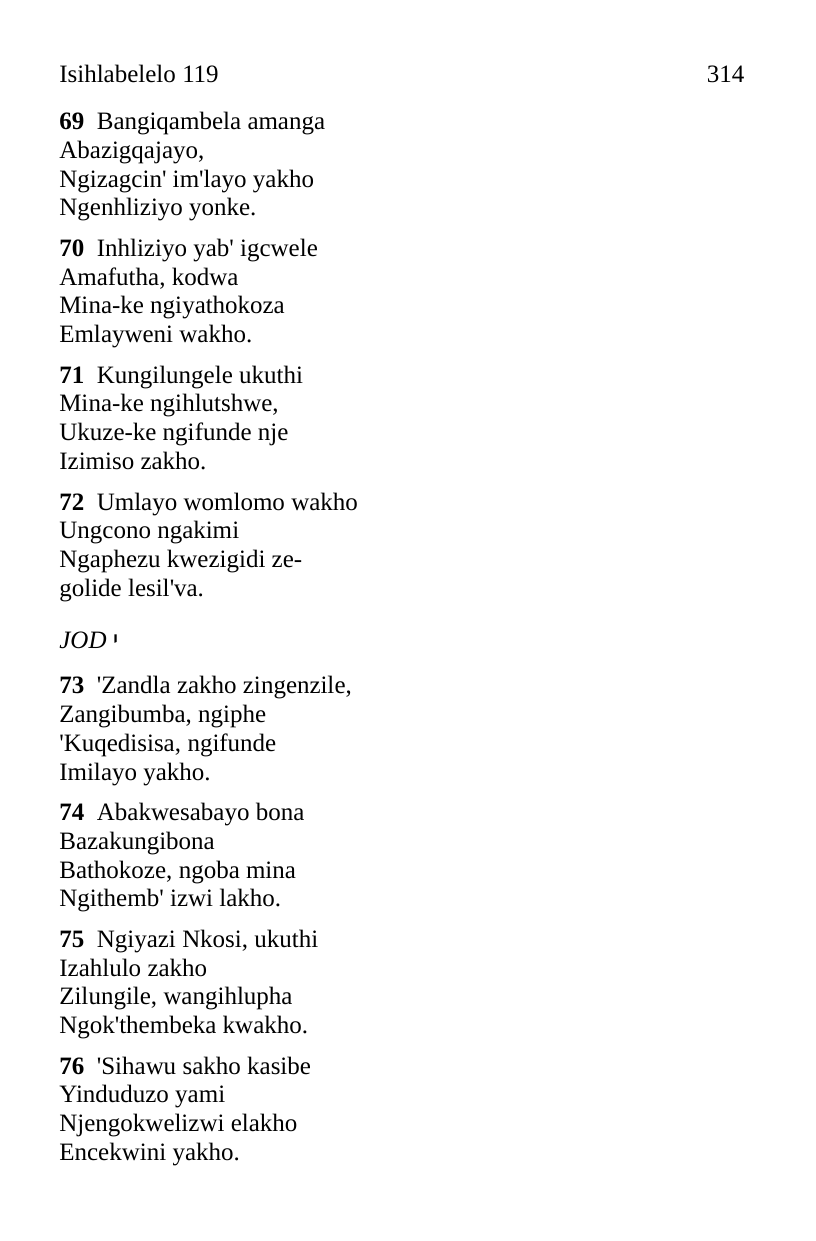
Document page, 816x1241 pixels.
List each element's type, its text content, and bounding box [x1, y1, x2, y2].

text Emlayweni wakho. [59, 319, 744, 348]
text Bazakungibona [59, 826, 744, 855]
text 72 Umlayo womlomo wakho [59, 487, 744, 515]
text Ukuze-ke ngifunde nje [59, 417, 744, 446]
text 74 Abakwesabayo bona [59, 797, 744, 826]
text Ngenhliziyo yonke. [59, 192, 744, 221]
text golide lesil'va. [59, 573, 744, 602]
text 69 Bangiqambela amanga [59, 106, 744, 135]
text Ungcono ngakimi [59, 515, 744, 544]
text Mina-ke ngihlutshwe, [59, 388, 744, 417]
text Zangibumba, ngiphe [59, 699, 744, 728]
text Ngizagcin' im'layo yakho [59, 164, 744, 192]
text Abazigqajayo, [59, 135, 744, 164]
text Yinduduzo yami [59, 1079, 744, 1108]
text Zilungile, wangihlupha [59, 981, 744, 1010]
text Ngaphezu kwezigidi ze- [59, 544, 744, 573]
text 73 'Zandla zakho zingenzile, [59, 670, 744, 699]
text Imilayo yakho. [59, 757, 744, 785]
text Njengokwelizwi elakho [59, 1108, 744, 1137]
text 71 Kungilungele ukuthi [59, 360, 744, 388]
text Ngithemb' izwi lakho. [59, 883, 744, 912]
text 'Kuqedisisa, ngifunde [59, 728, 744, 757]
text 75 Ngiyazi Nkosi, ukuthi [59, 924, 744, 953]
text Izahlulo zakho [59, 953, 744, 981]
text 76 'Sihawu sakho kasibe [59, 1051, 744, 1079]
text 70 Inhliziyo yab' igcwele [59, 233, 744, 262]
text Amafutha, kodwa [59, 262, 744, 291]
text Encekwini yakho. [59, 1137, 744, 1166]
text JOD י [59, 625, 744, 659]
text Izimiso zakho. [59, 446, 744, 475]
text Ngok'thembeka kwakho. [59, 1010, 744, 1039]
text Mina-ke ngiyathokoza [59, 291, 744, 319]
text Bathokoze, ngoba mina [59, 855, 744, 883]
